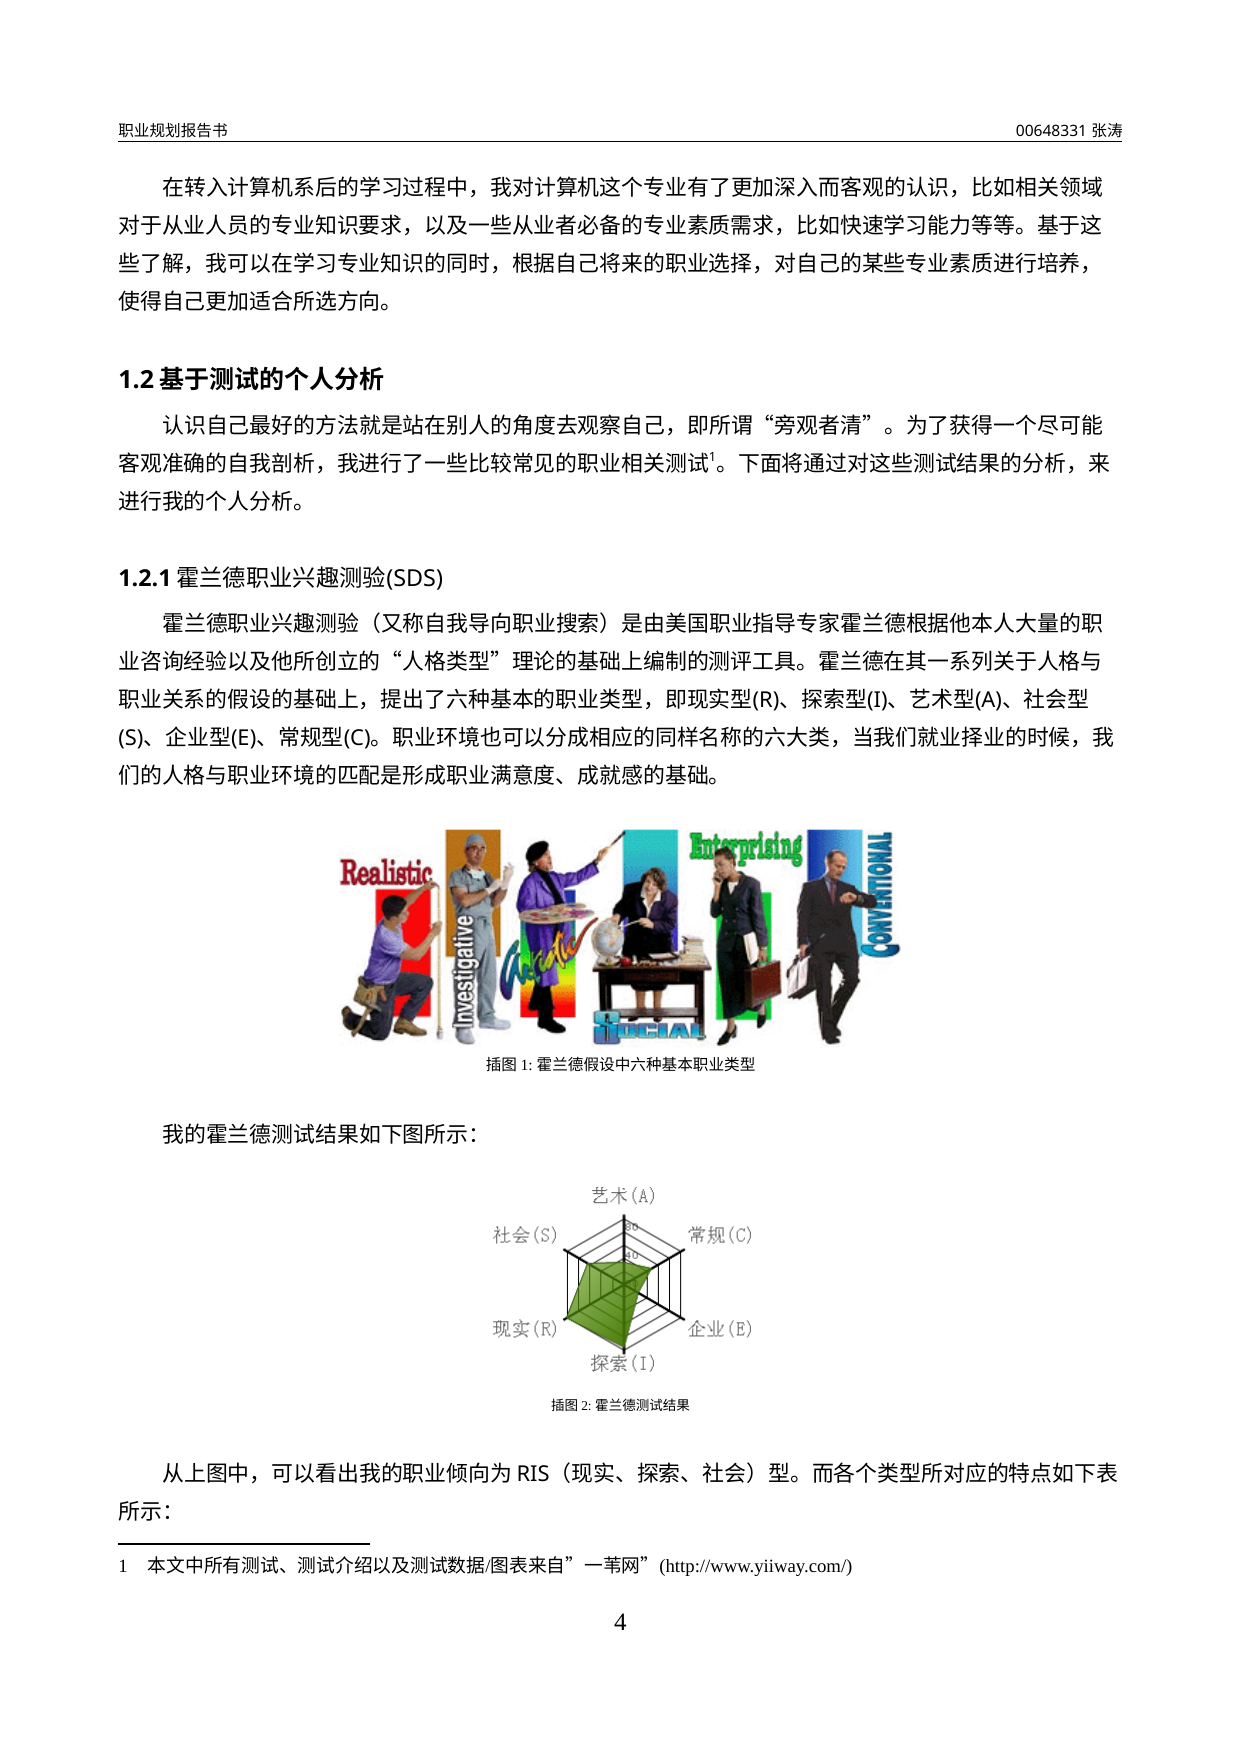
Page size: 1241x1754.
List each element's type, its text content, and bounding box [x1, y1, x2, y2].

subtitle 1.2基于测试的个人分析 [118, 359, 1122, 396]
text 从上图中，可以看出我的职业倾向为RIS（现实、探索、社会）型。而各个类型所对应的特点如下表所示： [118, 1456, 1122, 1526]
subtitle 1.2.1霍兰德职业兴趣测验(SDS) [118, 560, 1122, 593]
text 本文中所有测试、测试介绍以及测试数据/图表来自”一苇网”(http://www.yiiway.com/) [118, 1550, 1122, 1577]
text 插图 1: 霍兰德假设中六种基本职业类型 [339, 1053, 901, 1075]
text 认识自己最好的方法就是站在别人的角度去观察自己，即所谓“旁观者清”。为了获得一个尽可能客观准确的自我剖析，我进行了一些比较常见的职业相关测试。下面将通过对这些测试结果的分析，来进行我的个人分析。 [118, 408, 1122, 516]
text 我的霍兰德测试结果如下图所示： [118, 1117, 1122, 1149]
text 霍兰德职业兴趣测验（又称自我导向职业搜索）是由美国职业指导专家霍兰德根据他本人大量的职业咨询经验以及他所创立的“人格类型”理论的基础上编制的测评工具。霍兰德在其一系列关于人格与职业关系的假设的基础上，提出了六种基本的职业类型，即现实型(R)、探索型(I)、艺术型(A)、社会型(S)、企业型(E)、常规型(C)。职业环境也可以分成相应的同样名称的六大类，当我们就业择业的时候，我们的人格与职业环境的匹配是形成职业满意度、成就感的基础。 [118, 606, 1122, 789]
picture [336, 821, 904, 1053]
text 在转入计算机系后的学习过程中，我对计算机这个专业有了更加深入而客观的认识，比如相关领域对于从业人员的专业知识要求，以及一些从业者必备的专业素质需求，比如快速学习能力等等。基于这些了解，我可以在学习专业知识的同时，根据自己将来的职业选择，对自己的某些专业素质进行培养，使得自己更加适合所选方向。 [118, 170, 1122, 316]
text 插图 2: 霍兰德测试结果 [477, 1395, 763, 1414]
picture [477, 1180, 764, 1395]
